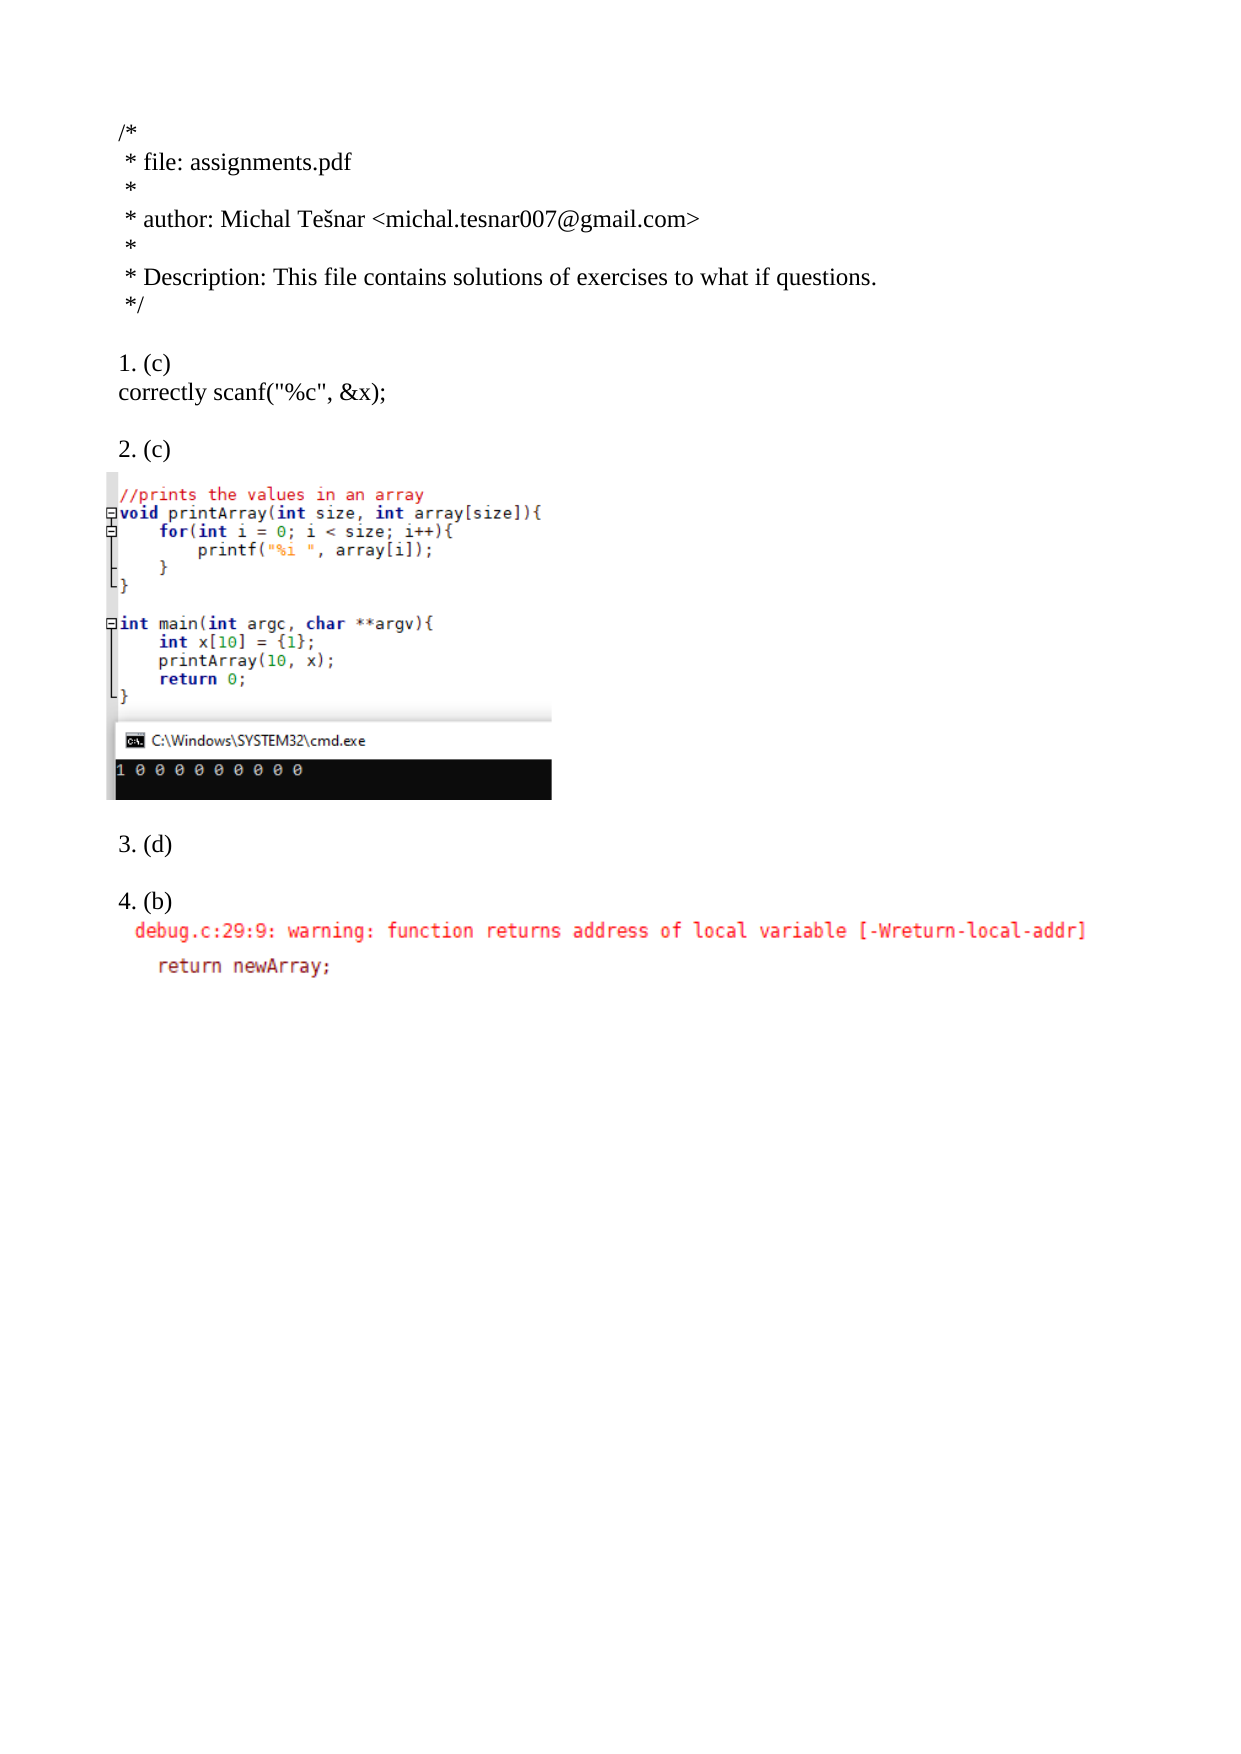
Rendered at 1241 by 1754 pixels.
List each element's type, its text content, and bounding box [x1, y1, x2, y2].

text /* [118, 118, 1122, 147]
text 4. (b) [118, 886, 1122, 915]
text * file: assignments.pdf [118, 147, 1122, 176]
text 2. (c) [118, 434, 1122, 463]
text * [118, 176, 1122, 204]
text * author: Michal Tešnar <michal.tesnar007@gmail.com> [118, 204, 1122, 233]
text * Description: This file contains solutions of exercises to what if questions. [118, 262, 1122, 291]
text 3. (d) [118, 829, 1122, 857]
text 1. (c) [118, 348, 1122, 377]
picture [106, 472, 552, 800]
picture [132, 915, 1108, 981]
text */ [118, 291, 1122, 319]
text * [118, 233, 1122, 262]
text correctly scanf("%c", &x); [118, 377, 1122, 406]
